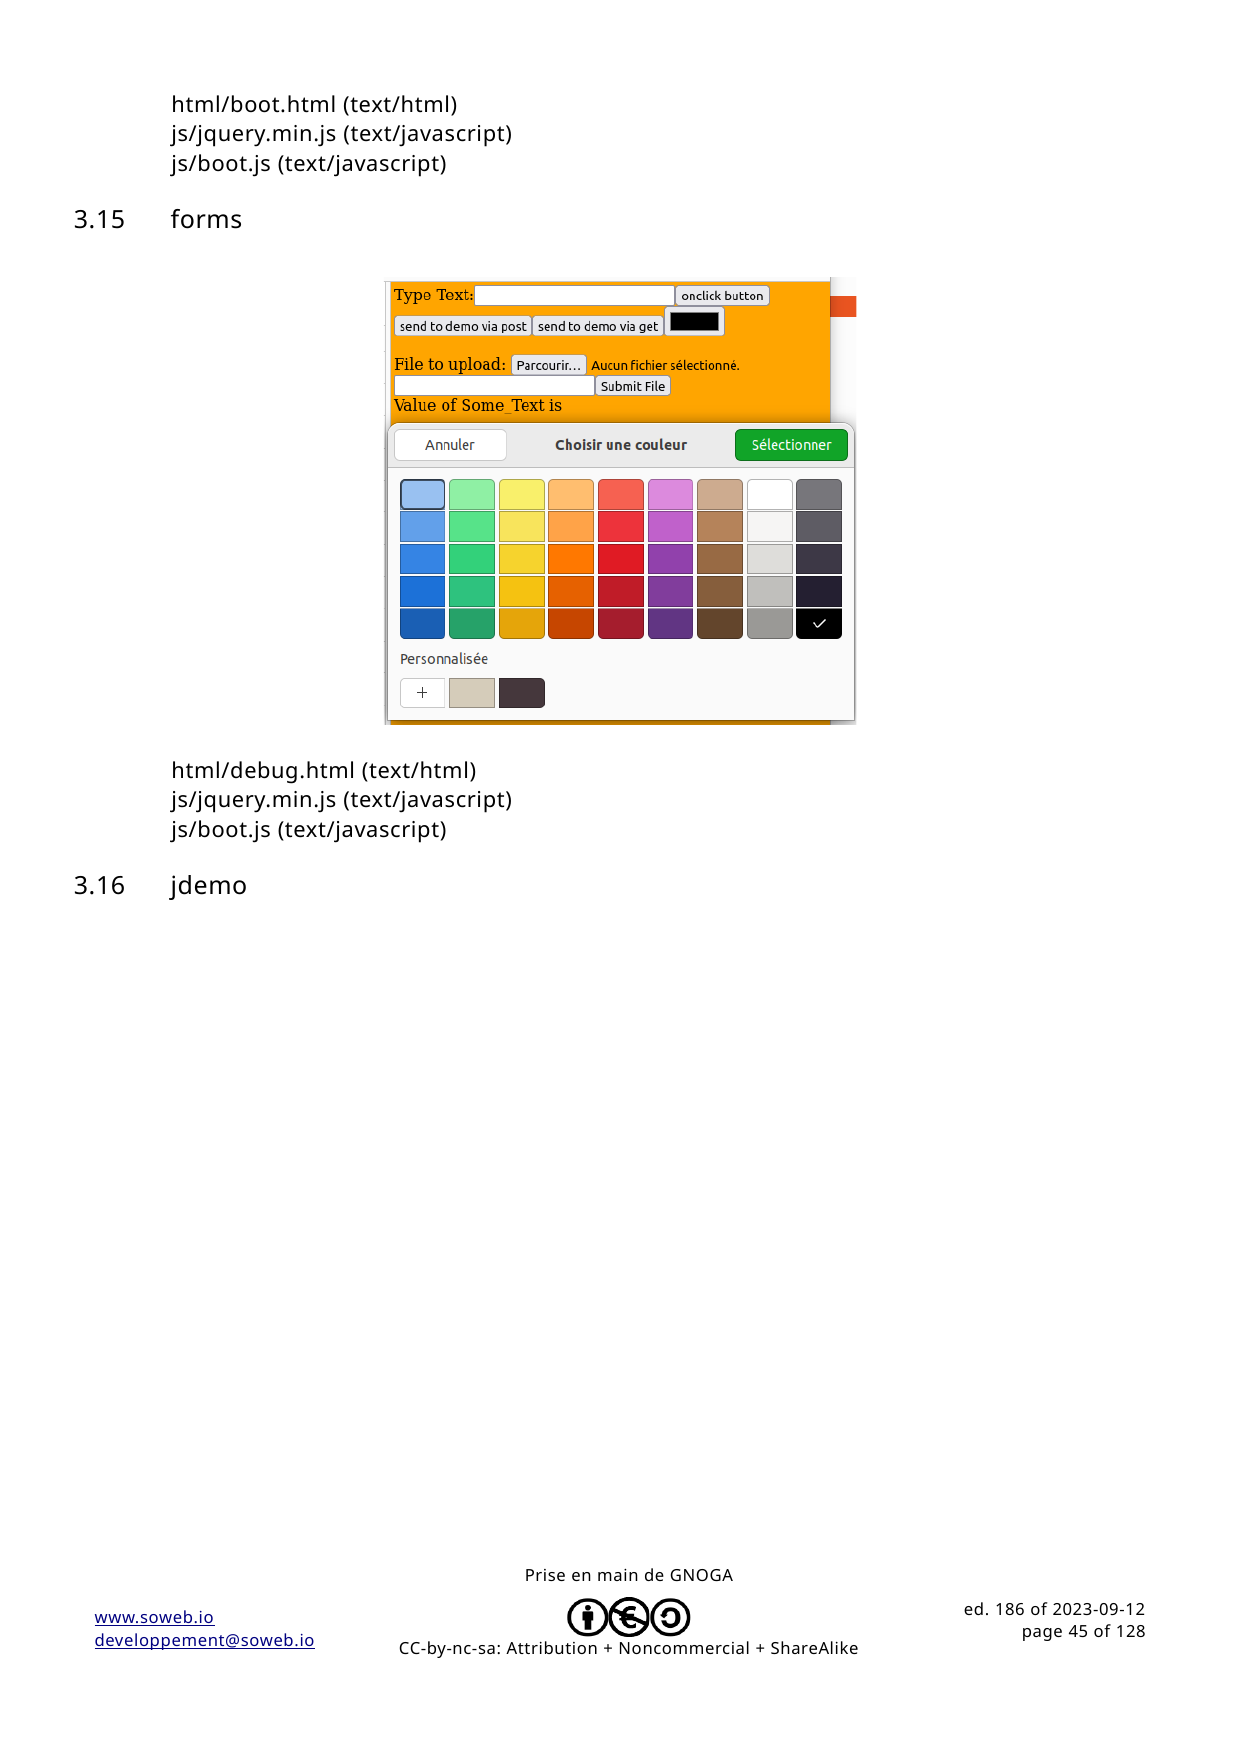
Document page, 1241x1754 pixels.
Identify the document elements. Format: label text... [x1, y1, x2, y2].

text html/boot.html (text/html) [171, 88, 1152, 118]
subtitle jdemo [74, 868, 1152, 902]
picture [383, 277, 857, 725]
text js/jquery.min.js (text/javascript) [171, 784, 1152, 814]
subtitle forms [74, 202, 1152, 236]
picture [566, 1597, 691, 1637]
text js/boot.js (text/javascript) [171, 814, 1152, 844]
text html/debug.html (text/html) [171, 754, 1152, 784]
text js/jquery.min.js (text/javascript) [171, 118, 1152, 148]
text js/boot.js (text/javascript) [171, 148, 1152, 178]
